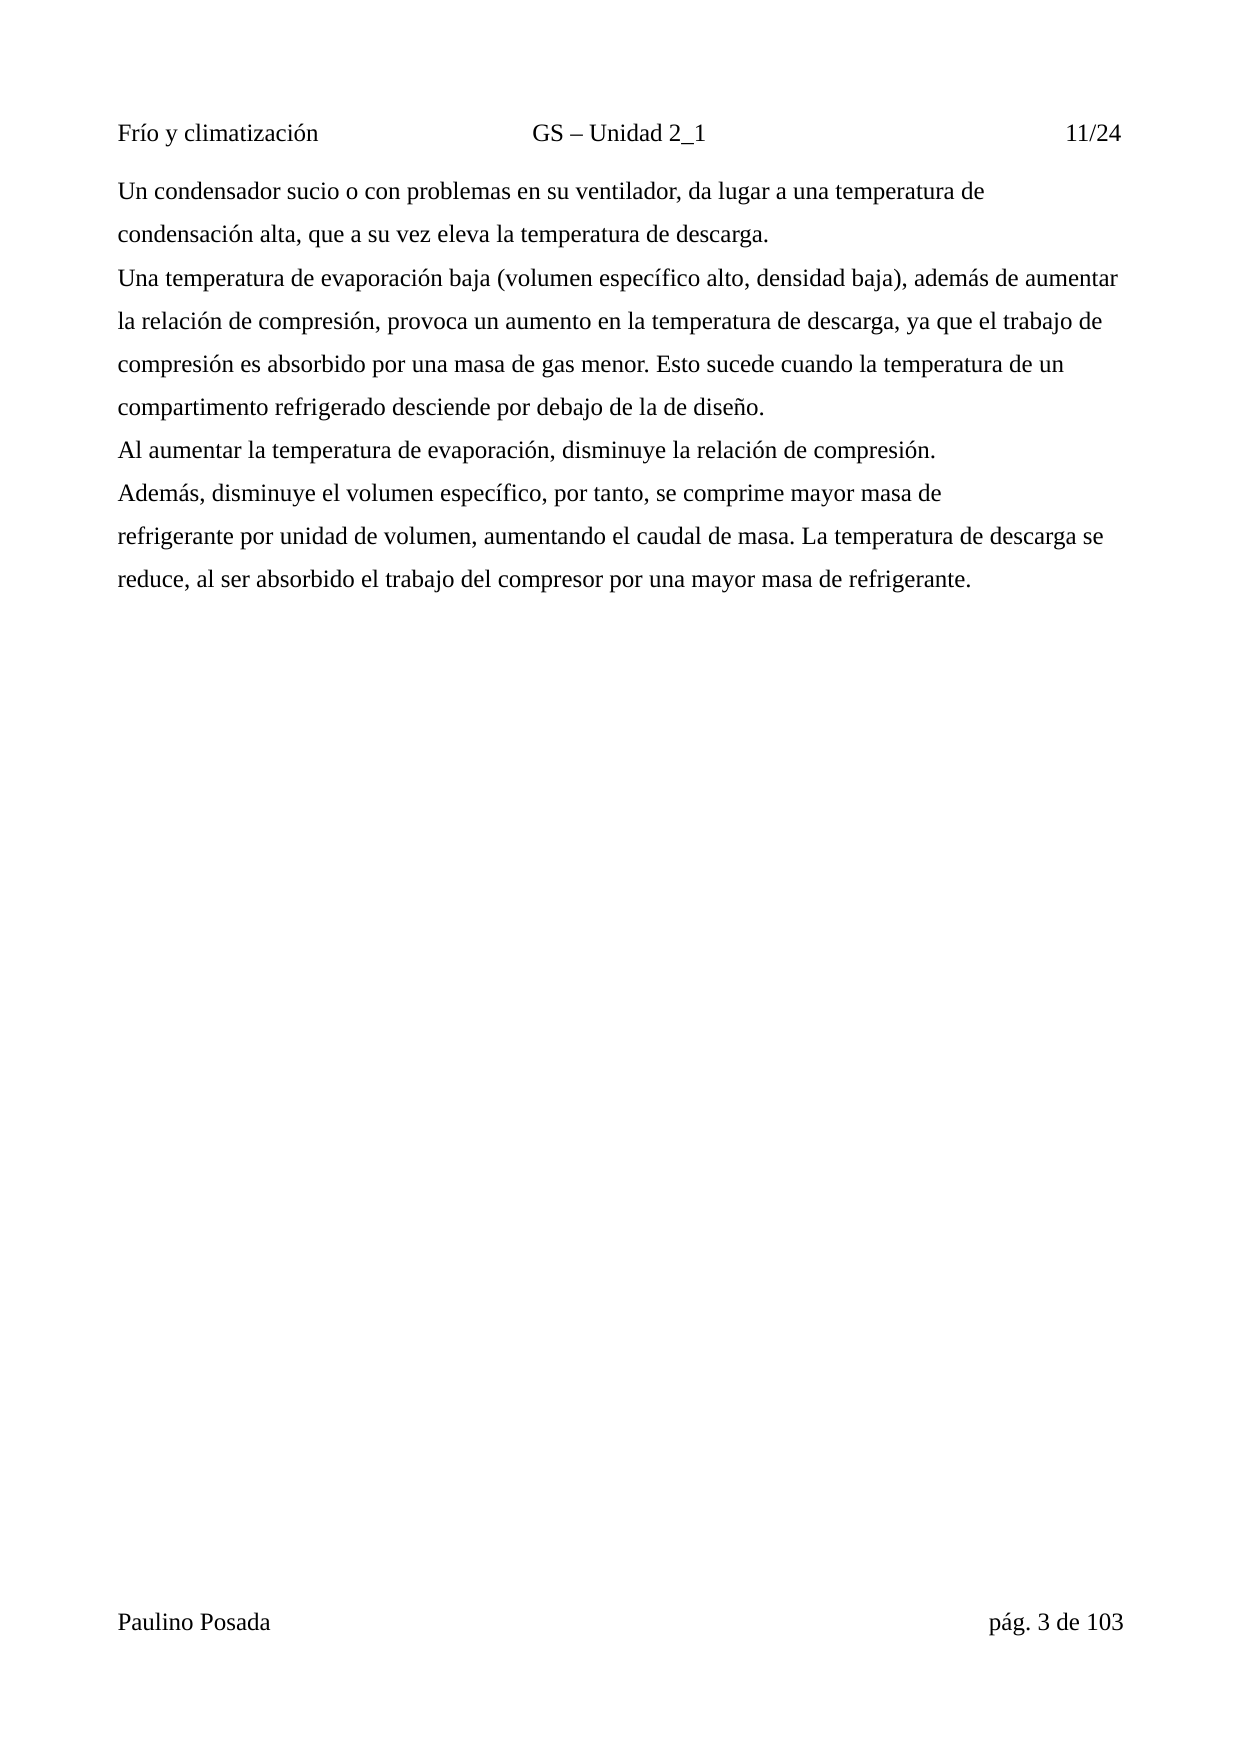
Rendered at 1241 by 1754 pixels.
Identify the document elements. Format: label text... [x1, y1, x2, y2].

text Una temperatura de evaporación baja (volumen específico alto, densidad baja), además de aumentar la relación de compresión, provoca un aumento en la temperatura de descarga, ya que el trabajo de compresión es absorbido por una masa de gas menor. Esto sucede cuando la temperatura de un compartimento refrigerado desciende por debajo de la de diseño. [117, 263, 1123, 421]
text Al aumentar la temperatura de evaporación, disminuye la relación de compresión. [117, 435, 1123, 464]
text refrigerante por unidad de volumen, aumentando el caudal de masa. La temperatura de descarga se reduce, al ser absorbido el trabajo del compresor por una mayor masa de refrigerante. [117, 521, 1123, 593]
text Además, disminuye el volumen específico, por tanto, se comprime mayor masa de [117, 478, 1123, 507]
text Un condensador sucio o con problemas en su ventilador, da lugar a una temperatura de condensación alta, que a su vez eleva la temperatura de descarga. [117, 176, 1123, 248]
